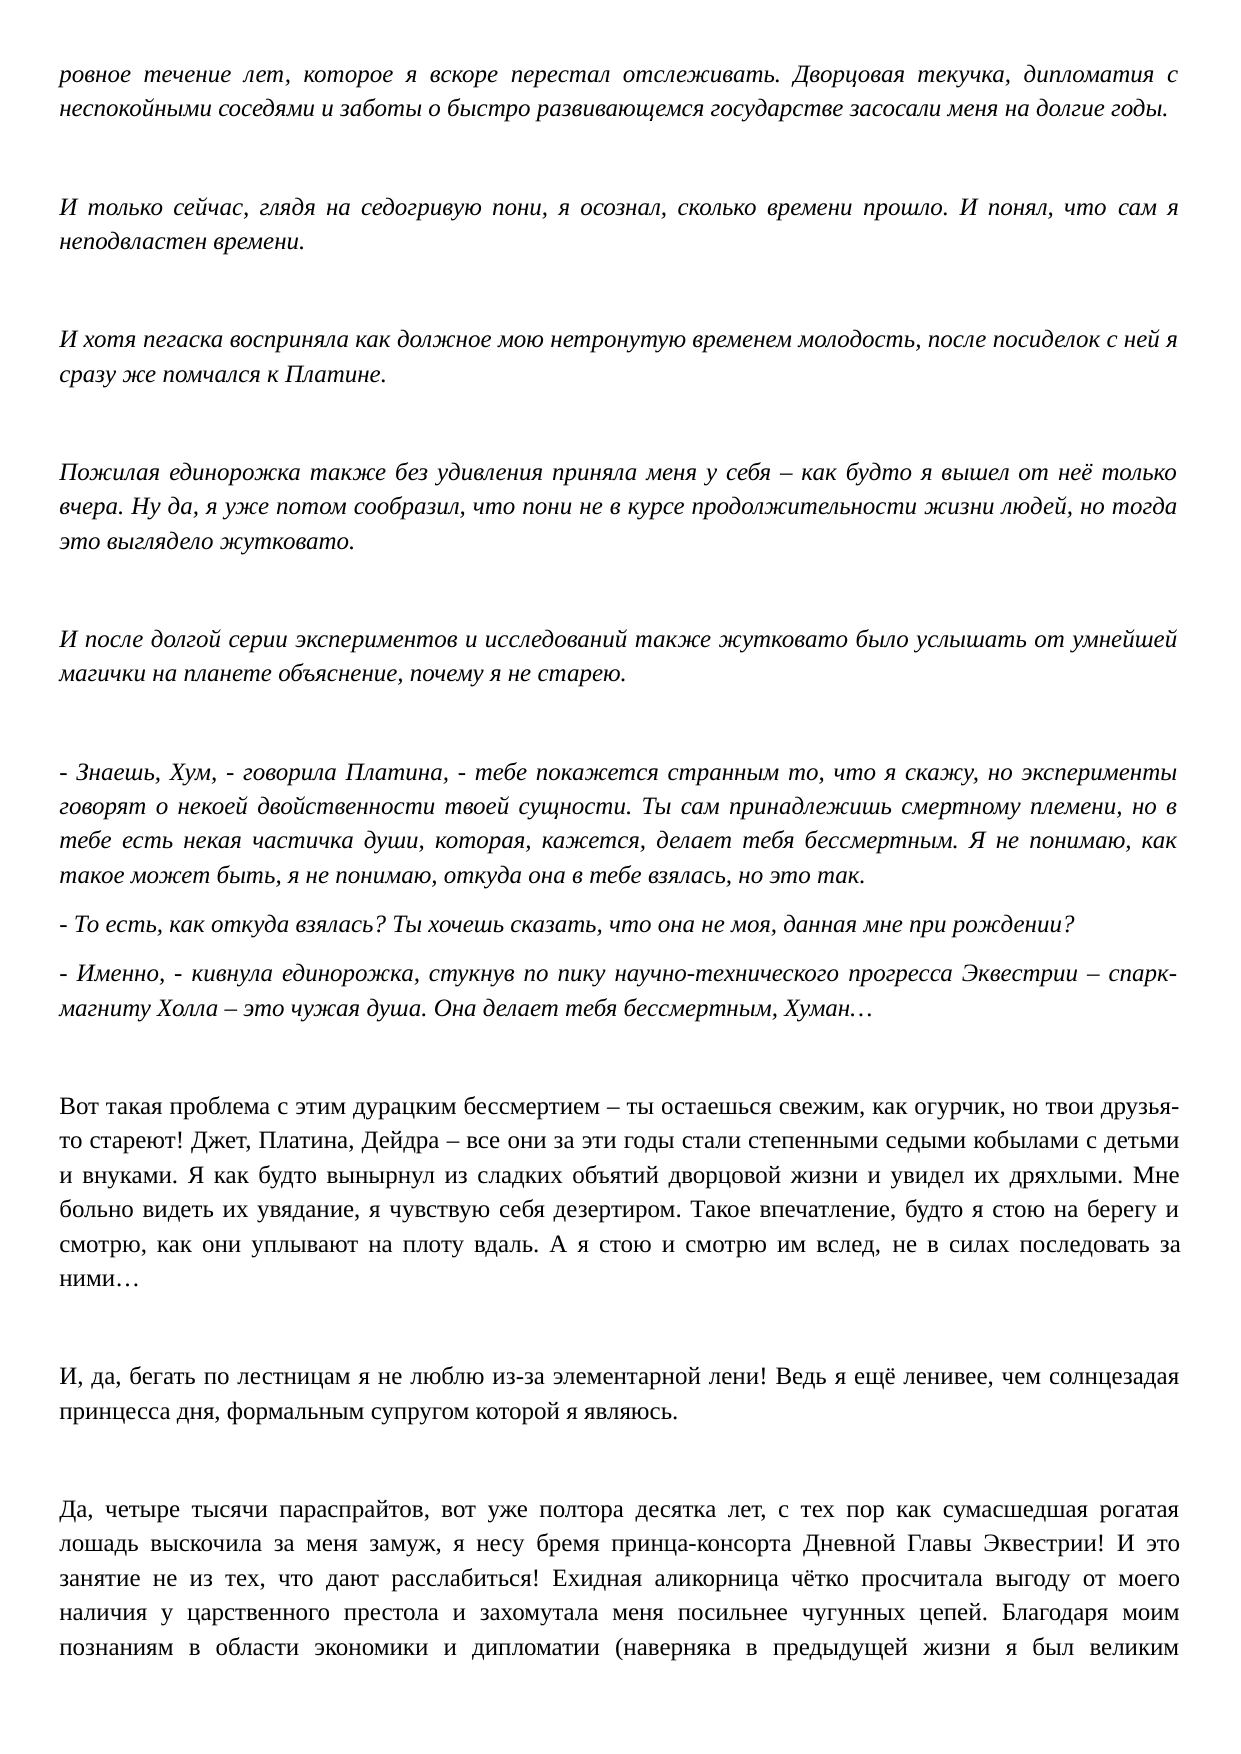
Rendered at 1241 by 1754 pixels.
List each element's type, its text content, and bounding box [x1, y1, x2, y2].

text Вот такая проблема с этим дурацким бессмертием – ты остаешься свежим, как огурчик, но твои друзья-то стареют! Джет, Платина, Дейдра – все они за эти годы стали степенными седыми кобылами с детьми и внуками. Я как будто вынырнул из сладких объятий дворцовой жизни и увидел их дряхлыми. Мне больно видеть их увядание, я чувствую себя дезертиром. Такое впечатление, будто я стою на берегу и смотрю, как они уплывают на плоту вдаль. А я стою и смотрю им вслед, не в силах последовать за ними… [59, 1091, 1181, 1292]
text Да, четыре тысячи параспрайтов, вот уже полтора десятка лет, с тех пор как сумасшедшая рогатая лошадь выскочила за меня замуж, я несу бремя принца-консорта Дневной Главы Эквестрии! И это занятие не из тех, что дают расслабиться! Ехидная аликорница чётко просчитала выгоду от моего наличия у царственного престола и захомутала меня посильнее чугунных цепей. Благодаря моим познаниям в области экономики и дипломатии (наверняка в предыдущей жизни я был великим [59, 1494, 1181, 1661]
text Пожилая единорожка также без удивления приняла меня у себя – как будто я вышел от неё только вчера. Ну да, я уже потом сообразил, что пони не в курсе продолжительности жизни людей, но тогда это выглядело жутковато. [59, 457, 1181, 554]
text И только сейчас, глядя на седогривую пони, я осознал, сколько времени прошло. И понял, что сам я неподвластен времени. [59, 192, 1181, 255]
text И, да, бегать по лестницам я не люблю из-за элементарной лени! Ведь я ещё ленивее, чем солнцезадая принцесса дня, формальным супругом которой я являюсь. [59, 1361, 1181, 1424]
text ровное течение лет, которое я вскоре перестал отслеживать. Дворцовая текучка, дипломатия с неспокойными соседями и заботы о быстро развивающемся государстве засосали меня на долгие годы. [59, 59, 1181, 122]
text И после долгой серии экспериментов и исследований также жутковато было услышать от умнейшей магички на планете объяснение, почему я не старею. [59, 624, 1181, 687]
text И хотя пегаска восприняла как должное мою нетронутую временем молодость, после посиделок с ней я сразу же помчался к Платине. [59, 324, 1181, 387]
text - То есть, как откуда взялась? Ты хочешь сказать, что она не моя, данная мне при рождении? [59, 909, 1181, 938]
text - Знаешь, Хум, - говорила Платина, - тебе покажется странным то, что я скажу, но эксперименты говорят о некоей двойственности твоей сущности. Ты сам принадлежишь смертному племени, но в тебе есть некая частичка души, которая, кажется, делает тебя бессмертным. Я не понимаю, как такое может быть, я не понимаю, откуда она в тебе взялась, но это так. [59, 757, 1181, 889]
text - Именно, - кивнула единорожка, стукнув по пику научно-технического прогресса Эквестрии – спарк-магниту Холла – это чужая душа. Она делает тебя бессмертным, Хуман… [59, 958, 1181, 1021]
